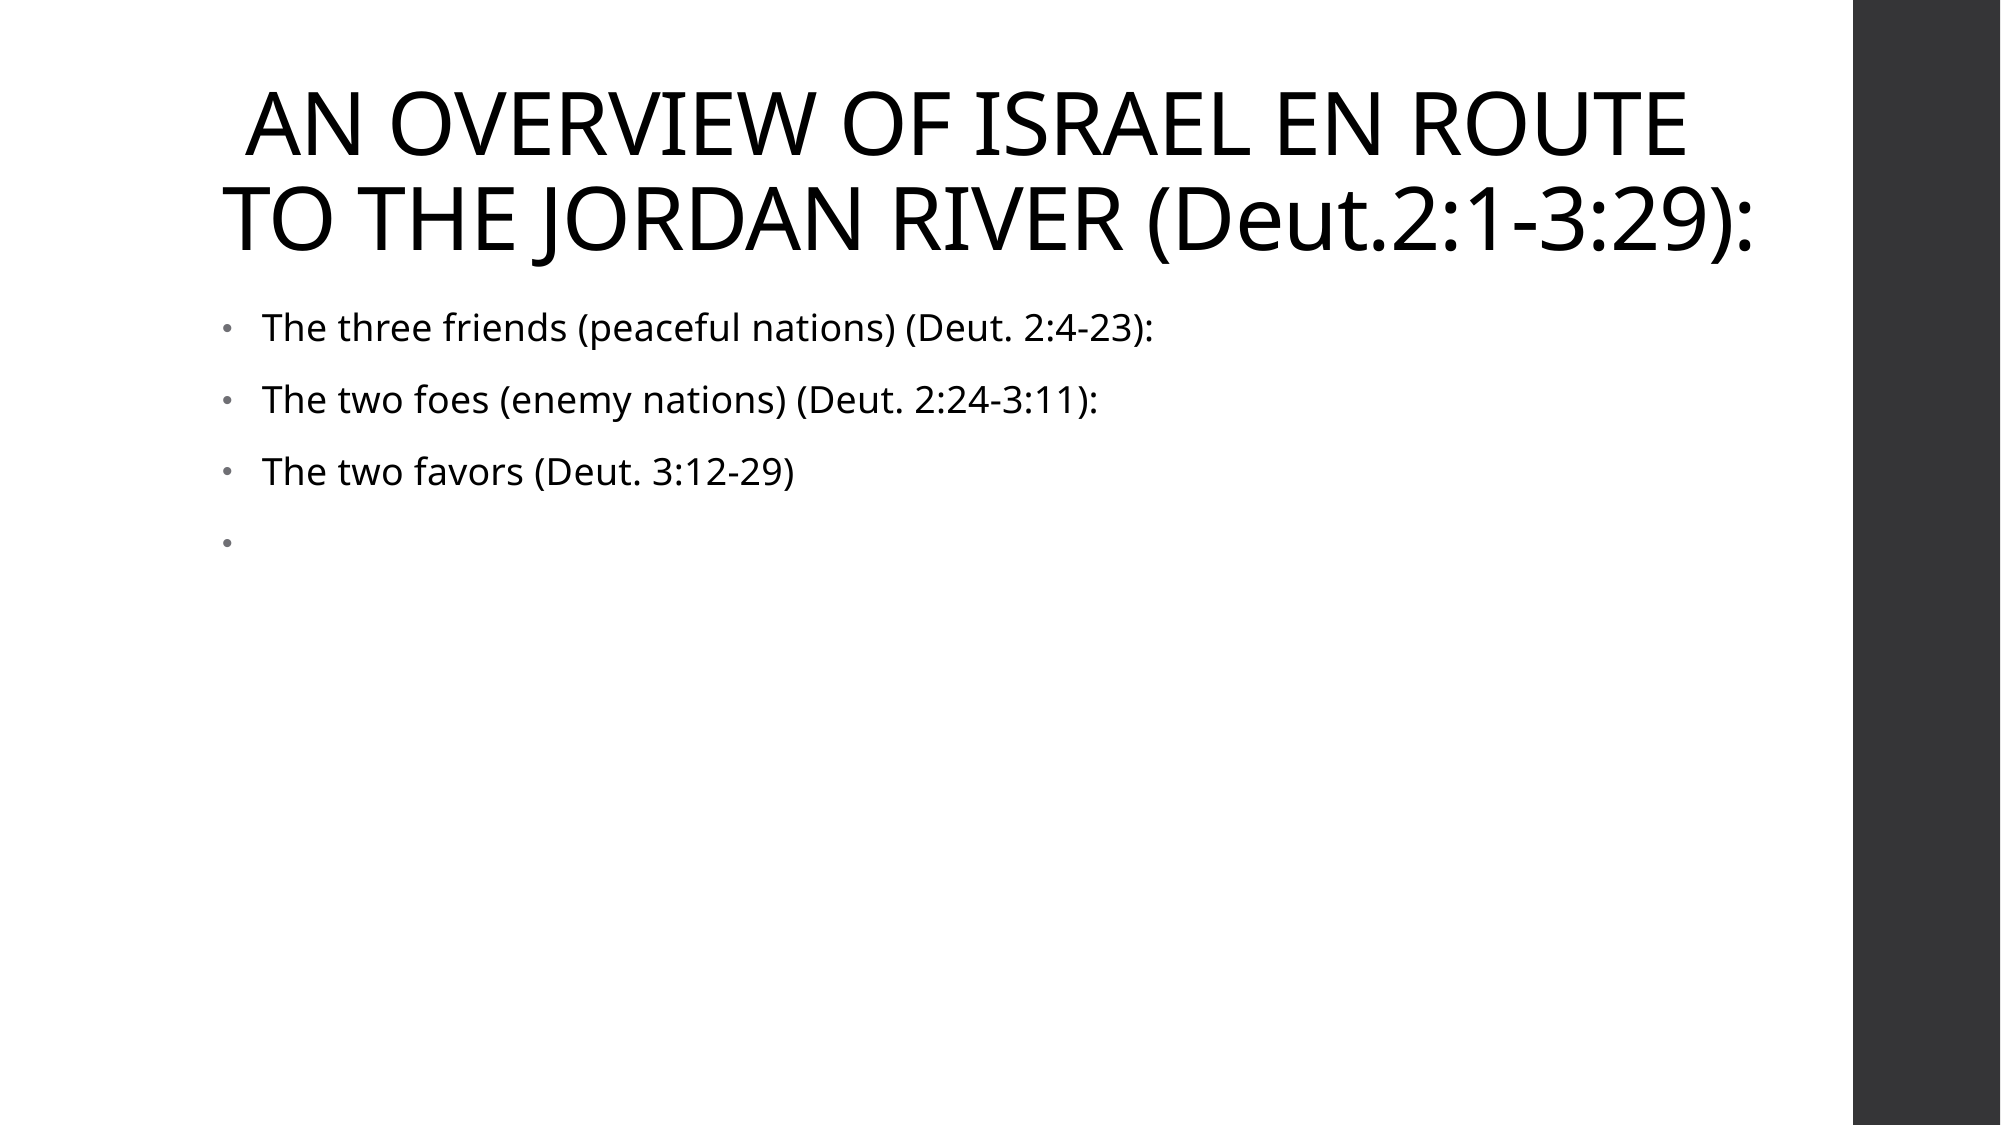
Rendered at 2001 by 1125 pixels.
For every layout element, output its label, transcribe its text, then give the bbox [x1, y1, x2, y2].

title AN OVERVIEW OF ISRAEL EN ROUTE TO THE JORDAN RIVER (Deut.2:1-3:29): [206, 60, 1797, 278]
list The three friends (peaceful nations) (Deut. 2:4-23): The two foes (enemy nations) (Deut. 2:24-3:11): The two favors (Deut. 3:12-29) [206, 299, 1617, 1014]
